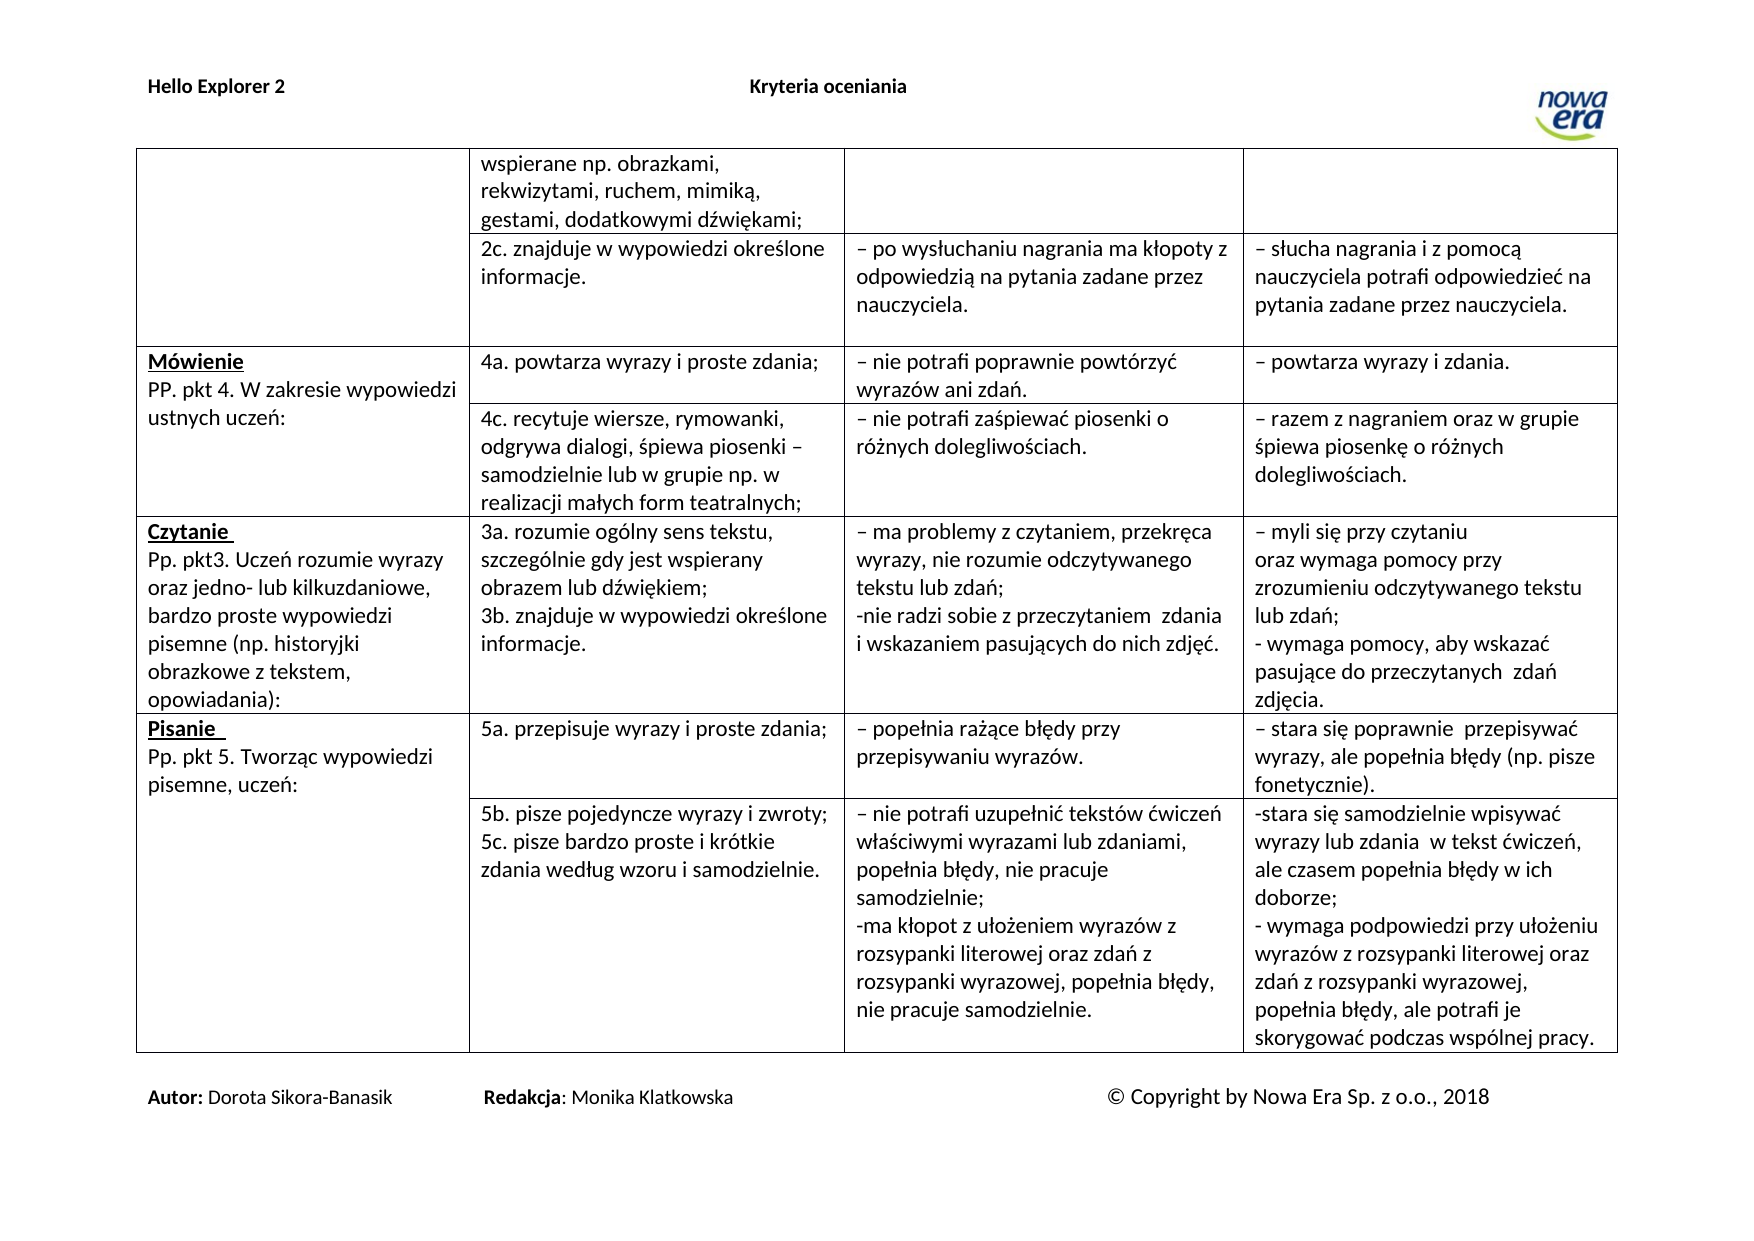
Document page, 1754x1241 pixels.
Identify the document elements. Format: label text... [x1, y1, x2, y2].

table_cell Pisanie Pp. pkt 5. Tworząc wypowiedzi pisemne, uczeń: [137, 714, 469, 1052]
table_cell wspierane np. obrazkami, rekwizytami, ruchem, mimiką, gestami, dodatkowymi dźwiękami; [470, 149, 844, 233]
table_cell 5a. przepisuje wyrazy i proste zdania; [470, 714, 844, 798]
table_cell 4a. powtarza wyrazy i proste zdania; [470, 347, 844, 403]
table_cell – powtarza wyrazy i zdania. [1244, 347, 1617, 403]
table_cell Czytanie Pp. pkt3. Uczeń rozumie wyrazy oraz jedno- lub kilkuzdaniowe, bardzo proste wypowiedzi pisemne (np. historyjki obrazkowe z tekstem, opowiadania): [137, 517, 469, 713]
table_cell [137, 149, 469, 346]
table_cell – myli się przy czytaniu oraz wymaga pomocy przy zrozumieniu odczytywanego tekstu lub zdań; - wymaga pomocy, aby wskazać pasujące do przeczytanych zdań zdjęcia. [1244, 517, 1617, 713]
table_cell – stara się poprawnie przepisywać wyrazy, ale popełnia błędy (np. pisze fonetycznie). [1244, 714, 1617, 798]
table_cell Mówienie PP. pkt 4. W zakresie wypowiedzi ustnych uczeń: [137, 347, 469, 516]
table_cell -stara się samodzielnie wpisywać wyrazy lub zdania w tekst ćwiczeń, ale czasem popełnia błędy w ich doborze; - wymaga podpowiedzi przy ułożeniu wyrazów z rozsypanki literowej oraz zdań z rozsypanki wyrazowej, popełnia błędy, ale potrafi je skorygować podczas wspólnej pracy. [1244, 799, 1617, 1052]
table_cell 5b. pisze pojedyncze wyrazy i zwroty; 5c. pisze bardzo proste i krótkie zdania według wzoru i samodzielnie. [470, 799, 844, 1052]
table_cell – nie potrafi poprawnie powtórzyć wyrazów ani zdań. [845, 347, 1243, 403]
table_cell – ma problemy z czytaniem, przekręca wyrazy, nie rozumie odczytywanego tekstu lub zdań; -nie radzi sobie z przeczytaniem zdania i wskazaniem pasujących do nich zdjęć. [845, 517, 1243, 713]
table_cell 2c. znajduje w wypowiedzi określone informacje. [470, 234, 844, 346]
picture [1526, 83, 1621, 148]
table_cell [845, 149, 1243, 233]
table_cell – nie potrafi zaśpiewać piosenki o różnych dolegliwościach. [845, 404, 1243, 516]
table_cell – po wysłuchaniu nagrania ma kłopoty z odpowiedzią na pytania zadane przez nauczyciela. [845, 234, 1243, 346]
table_cell – razem z nagraniem oraz w grupie śpiewa piosenkę o różnych dolegliwościach. [1244, 404, 1617, 516]
table_cell – nie potrafi uzupełnić tekstów ćwiczeń właściwymi wyrazami lub zdaniami, popełnia błędy, nie pracuje samodzielnie; -ma kłopot z ułożeniem wyrazów z rozsypanki literowej oraz zdań z rozsypanki wyrazowej, popełnia błędy, nie pracuje samodzielnie. [845, 799, 1243, 1052]
table_cell – słucha nagrania i z pomocą nauczyciela potrafi odpowiedzieć na pytania zadane przez nauczyciela. [1244, 234, 1617, 346]
table_cell 3a. rozumie ogólny sens tekstu, szczególnie gdy jest wspierany obrazem lub dźwiękiem; 3b. znajduje w wypowiedzi określone informacje. [470, 517, 844, 713]
table_cell – popełnia rażące błędy przy przepisywaniu wyrazów. [845, 714, 1243, 798]
table_cell [1244, 149, 1617, 233]
table_cell 4c. recytuje wiersze, rymowanki, odgrywa dialogi, śpiewa piosenki – samodzielnie lub w grupie np. w realizacji małych form teatralnych; [470, 404, 844, 516]
